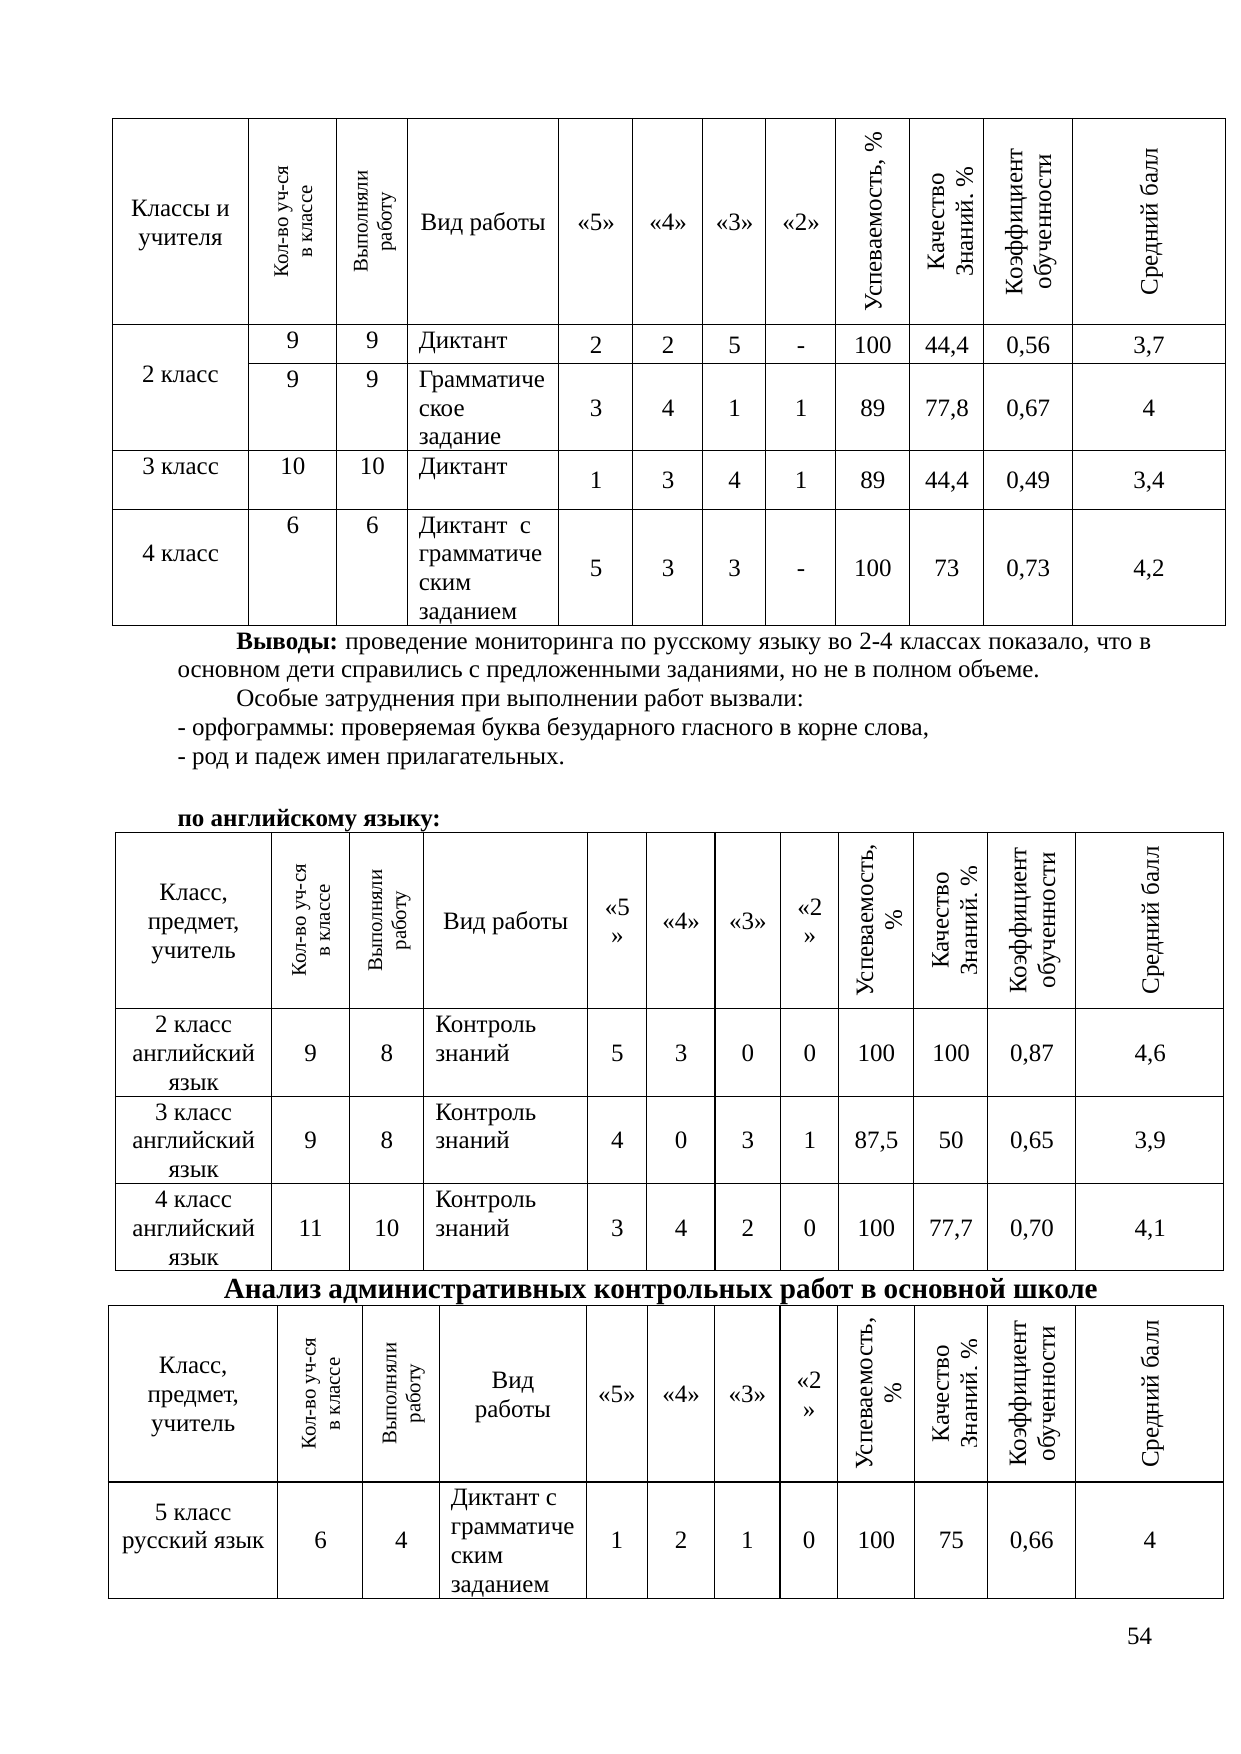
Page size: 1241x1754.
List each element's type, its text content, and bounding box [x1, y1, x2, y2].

table_cell 8 [350, 1009, 423, 1096]
table_cell 0 [716, 1009, 780, 1096]
table_cell 50 [914, 1097, 987, 1183]
table_cell 0,67 [984, 364, 1072, 450]
table_cell 4 [1076, 1483, 1223, 1597]
table_cell 1 [559, 451, 632, 509]
table_cell 4 [703, 451, 765, 509]
table_cell 100 [839, 1184, 913, 1270]
table_header Успеваемость, % [838, 1306, 914, 1481]
text - род и падеж имен прилагательных. [177, 741, 1152, 769]
table_cell Диктант с грамматическим заданием [408, 510, 558, 625]
text - орфограммы: проверяемая буква безударного гласного в корне слова, [177, 712, 1152, 741]
table_cell 6 [249, 510, 336, 625]
table_cell 3 [588, 1184, 646, 1270]
table_cell 0,73 [984, 510, 1072, 625]
table_header «3» [716, 833, 780, 1008]
table_cell 6 [278, 1483, 362, 1597]
table_header Выполняли работу [363, 1306, 439, 1481]
table_header «2» [781, 833, 838, 1008]
table_header Качество Знаний, % [910, 119, 983, 324]
text Анализ административных контрольных работ в основной школе [177, 1271, 1152, 1305]
table_header Класс, предмет, учитель [116, 833, 271, 1008]
table_cell 2 класс английский язык [116, 1009, 271, 1096]
table_cell 3 класс английский язык [116, 1097, 271, 1183]
table_cell 8 [350, 1097, 423, 1183]
table_cell 2 [633, 325, 702, 363]
table_cell 10 [249, 451, 336, 509]
table_cell 0,87 [988, 1009, 1075, 1096]
table_header Кол-во уч-ся в классе [249, 119, 336, 324]
table_cell 5 [588, 1009, 646, 1096]
text Особые затруднения при выполнении работ вызвали: [177, 683, 1152, 712]
table_cell Грамматическое задание [408, 364, 558, 450]
table_cell 3 [633, 510, 702, 625]
table_cell 1 [715, 1483, 779, 1597]
table_header Кол-во уч-ся в классе [278, 1306, 362, 1481]
table_cell 10 [350, 1184, 423, 1270]
table_header Средний балл [1076, 1306, 1223, 1481]
table_cell Диктант с грамматическим заданием [440, 1483, 586, 1597]
table_cell Контроль знаний [424, 1097, 587, 1183]
table_cell 3 [633, 451, 702, 509]
table_cell 9 [337, 325, 407, 363]
table_header «5» [587, 1306, 647, 1481]
table_cell 4 [633, 364, 702, 450]
table_header «4» [633, 119, 702, 324]
table_cell 1 [766, 364, 835, 450]
table_cell 9 [272, 1097, 349, 1183]
table_cell 4 класс [113, 510, 248, 625]
table_cell 9 [272, 1009, 349, 1096]
table_header Успеваемость, % [836, 119, 909, 324]
table_cell 2 класc [113, 325, 248, 450]
table_cell 3 [703, 510, 765, 625]
table_cell 2 [559, 325, 632, 363]
table_cell 2 [648, 1483, 714, 1597]
table_cell 5 [559, 510, 632, 625]
table_header «3» [715, 1306, 779, 1481]
table_cell 44,4 [910, 325, 983, 363]
table_cell 77,7 [914, 1184, 987, 1270]
table_header Класс, предмет, учитель [109, 1306, 277, 1481]
table_header Коэффициент обученности [988, 833, 1075, 1008]
table_cell 5 [703, 325, 765, 363]
table_header Успеваемость, % [839, 833, 913, 1008]
table_cell 3 [559, 364, 632, 450]
table_cell 5 класс русский язык [109, 1483, 277, 1597]
table_cell 3,4 [1073, 451, 1225, 509]
table_header Вид работы [424, 833, 587, 1008]
table_cell 6 [337, 510, 407, 625]
table_cell 89 [836, 451, 909, 509]
table_cell 1 [587, 1483, 647, 1597]
table_header Выполняли работу [337, 119, 407, 324]
table_cell - [766, 510, 835, 625]
table_header «4» [647, 833, 714, 1008]
table_cell 0,49 [984, 451, 1072, 509]
table_cell 9 [249, 364, 336, 450]
table_cell 3 [647, 1009, 714, 1096]
table_header Кол-во уч-ся в классе [272, 833, 349, 1008]
table_cell Диктант [408, 451, 558, 509]
table_cell 4 [363, 1483, 439, 1597]
table_header Качество Знаний, % [914, 833, 987, 1008]
table_header «5» [588, 833, 646, 1008]
table_cell Контроль знаний [424, 1184, 587, 1270]
table_cell 100 [838, 1483, 914, 1597]
table_cell 77,8 [910, 364, 983, 450]
table_cell 100 [839, 1009, 913, 1096]
table_cell 4 класс английский язык [116, 1184, 271, 1270]
table_cell 100 [914, 1009, 987, 1096]
table_cell 1 [703, 364, 765, 450]
table_cell 11 [272, 1184, 349, 1270]
table_cell 0,56 [984, 325, 1072, 363]
table_cell 1 [766, 451, 835, 509]
table_cell 3 [716, 1097, 780, 1183]
table_cell 9 [337, 364, 407, 450]
table_cell 73 [910, 510, 983, 625]
table_cell 100 [836, 325, 909, 363]
table_header Коэффициент обученности [984, 119, 1072, 324]
table_cell 4,6 [1076, 1009, 1223, 1096]
table_cell 3 класс [113, 451, 248, 509]
table_header «3» [703, 119, 765, 324]
table_cell 10 [337, 451, 407, 509]
table_cell 3,7 [1073, 325, 1225, 363]
table_header Качество Знаний, % [915, 1306, 987, 1481]
table_header «4» [648, 1306, 714, 1481]
table_header Классы и учителя [113, 119, 248, 324]
table_cell 0 [781, 1184, 838, 1270]
table_cell 4 [647, 1184, 714, 1270]
table_cell 89 [836, 364, 909, 450]
table_cell 0 [781, 1483, 837, 1597]
table_cell 0 [781, 1009, 838, 1096]
text Выводы: проведение мониторинга по русскому языку во 2-4 классах показало, что в основном дети справились с предложенными заданиями, но не в полном объеме. [177, 626, 1152, 683]
table_cell 87,5 [839, 1097, 913, 1183]
table_cell 3,9 [1076, 1097, 1223, 1183]
table_header Коэффициент обученности [988, 1306, 1075, 1481]
table_cell 4,2 [1073, 510, 1225, 625]
table_header Вид работы [440, 1306, 586, 1481]
table_cell 0,70 [988, 1184, 1075, 1270]
table_header Средний балл [1073, 119, 1225, 324]
table_header «2» [766, 119, 835, 324]
table_header Выполняли работу [350, 833, 423, 1008]
table_header «2» [781, 1306, 837, 1481]
table_cell 75 [915, 1483, 987, 1597]
table_cell 2 [716, 1184, 780, 1270]
table_cell 0,65 [988, 1097, 1075, 1183]
table_header Средний балл [1076, 833, 1223, 1008]
table_cell 9 [249, 325, 336, 363]
table_cell 44,4 [910, 451, 983, 509]
table_cell - [766, 325, 835, 363]
table_header Вид работы [408, 119, 558, 324]
table_cell 0,66 [988, 1483, 1075, 1597]
table_cell 4,1 [1076, 1184, 1223, 1270]
table_cell 0 [647, 1097, 714, 1183]
table_cell 1 [781, 1097, 838, 1183]
text по английскому языку: [177, 803, 1152, 832]
table_cell 4 [1073, 364, 1225, 450]
table_cell 100 [836, 510, 909, 625]
table_cell Диктант [408, 325, 558, 363]
table_header «5» [559, 119, 632, 324]
table_cell 4 [588, 1097, 646, 1183]
table_cell Контроль знаний [424, 1009, 587, 1096]
